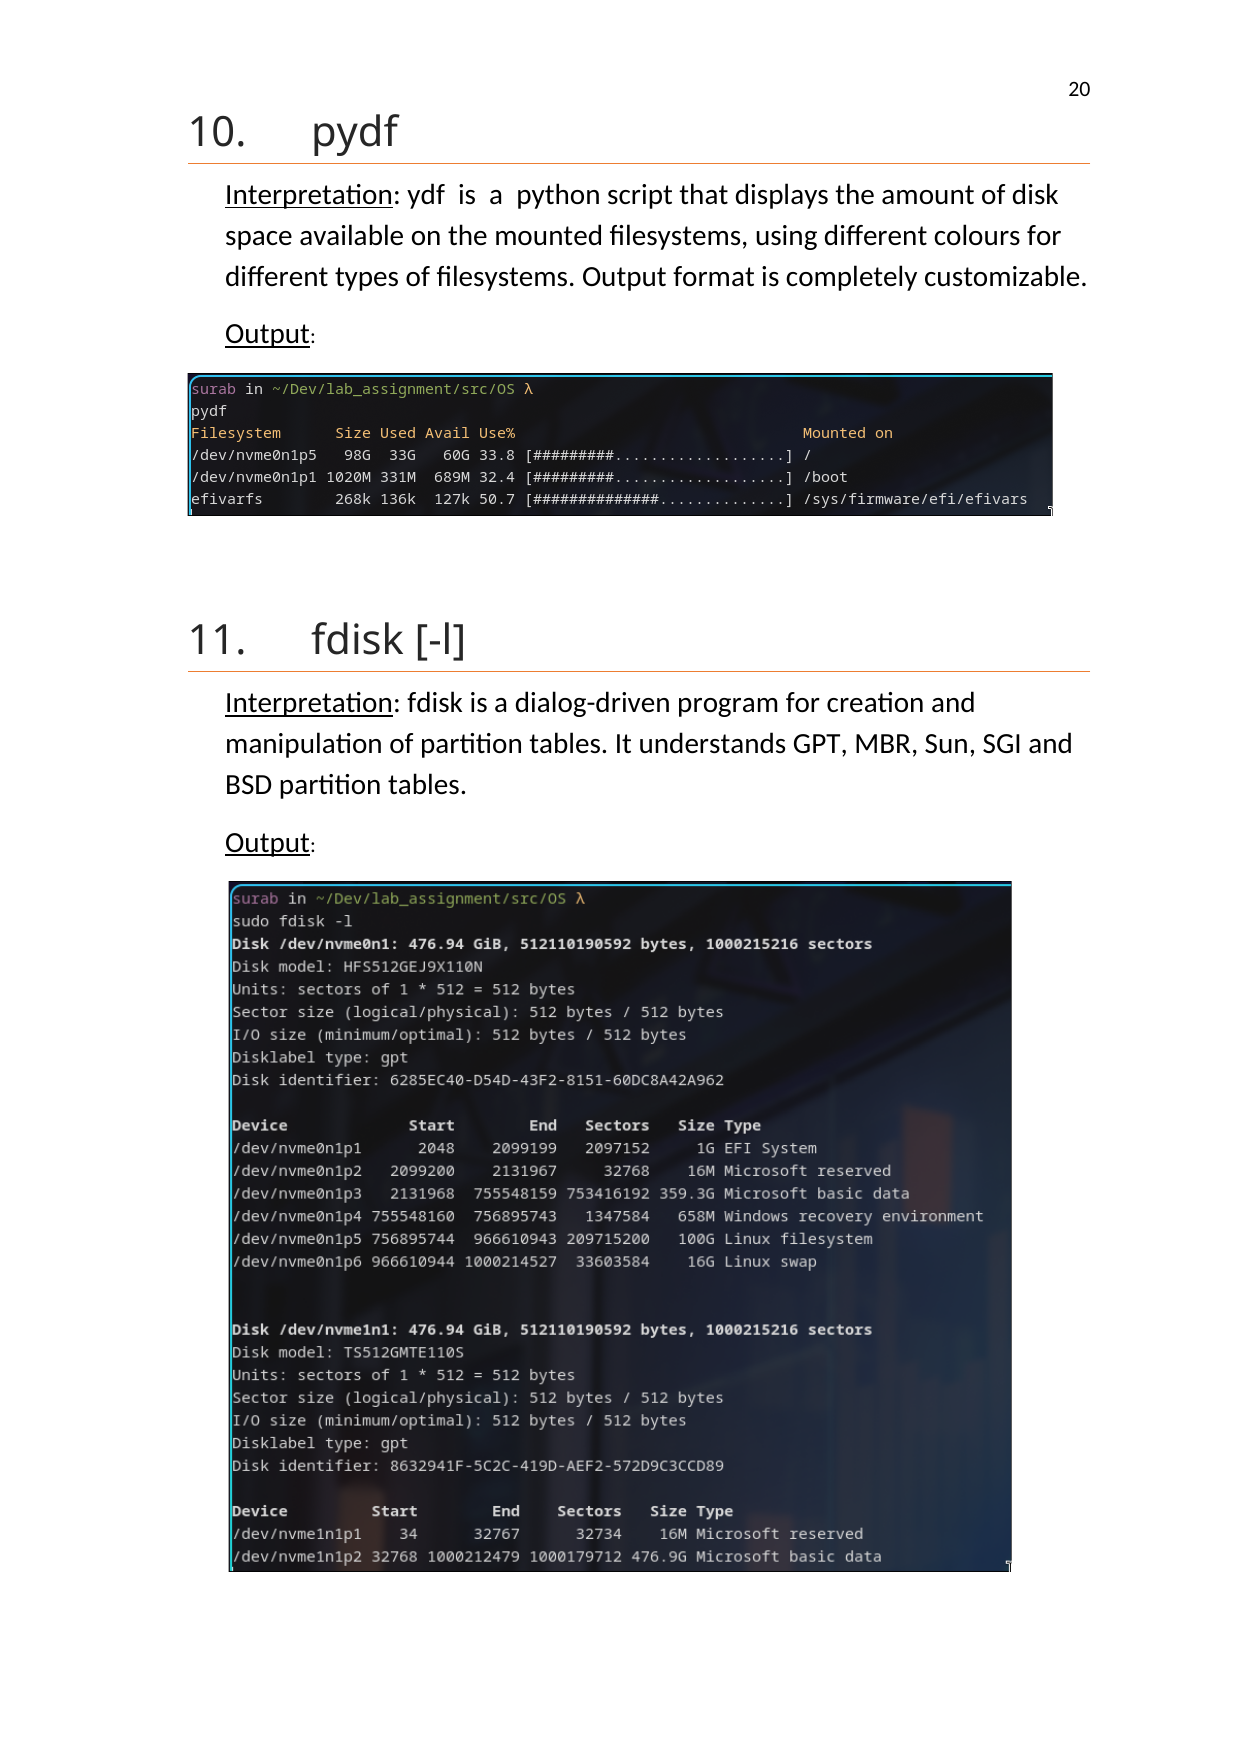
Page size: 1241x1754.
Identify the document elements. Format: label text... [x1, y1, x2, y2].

text Interpretation: fdisk is a dialog-driven program for creation and manipulation of partition tables. It understands GPT, MBR, Sun, SGI and BSD partition tables. [225, 684, 1090, 802]
subtitle fdisk [-l] [187, 610, 1090, 672]
picture [228, 881, 1012, 1572]
picture [187, 373, 1053, 516]
subtitle pydf [187, 102, 1090, 164]
text Output: [225, 316, 1090, 351]
text Interpretation: ydf is a python script that displays the amount of disk space available on the mounted filesystems, using different colours for different types of filesystems. Output format is completely customizable. [225, 176, 1090, 294]
text Output: [225, 824, 1090, 860]
